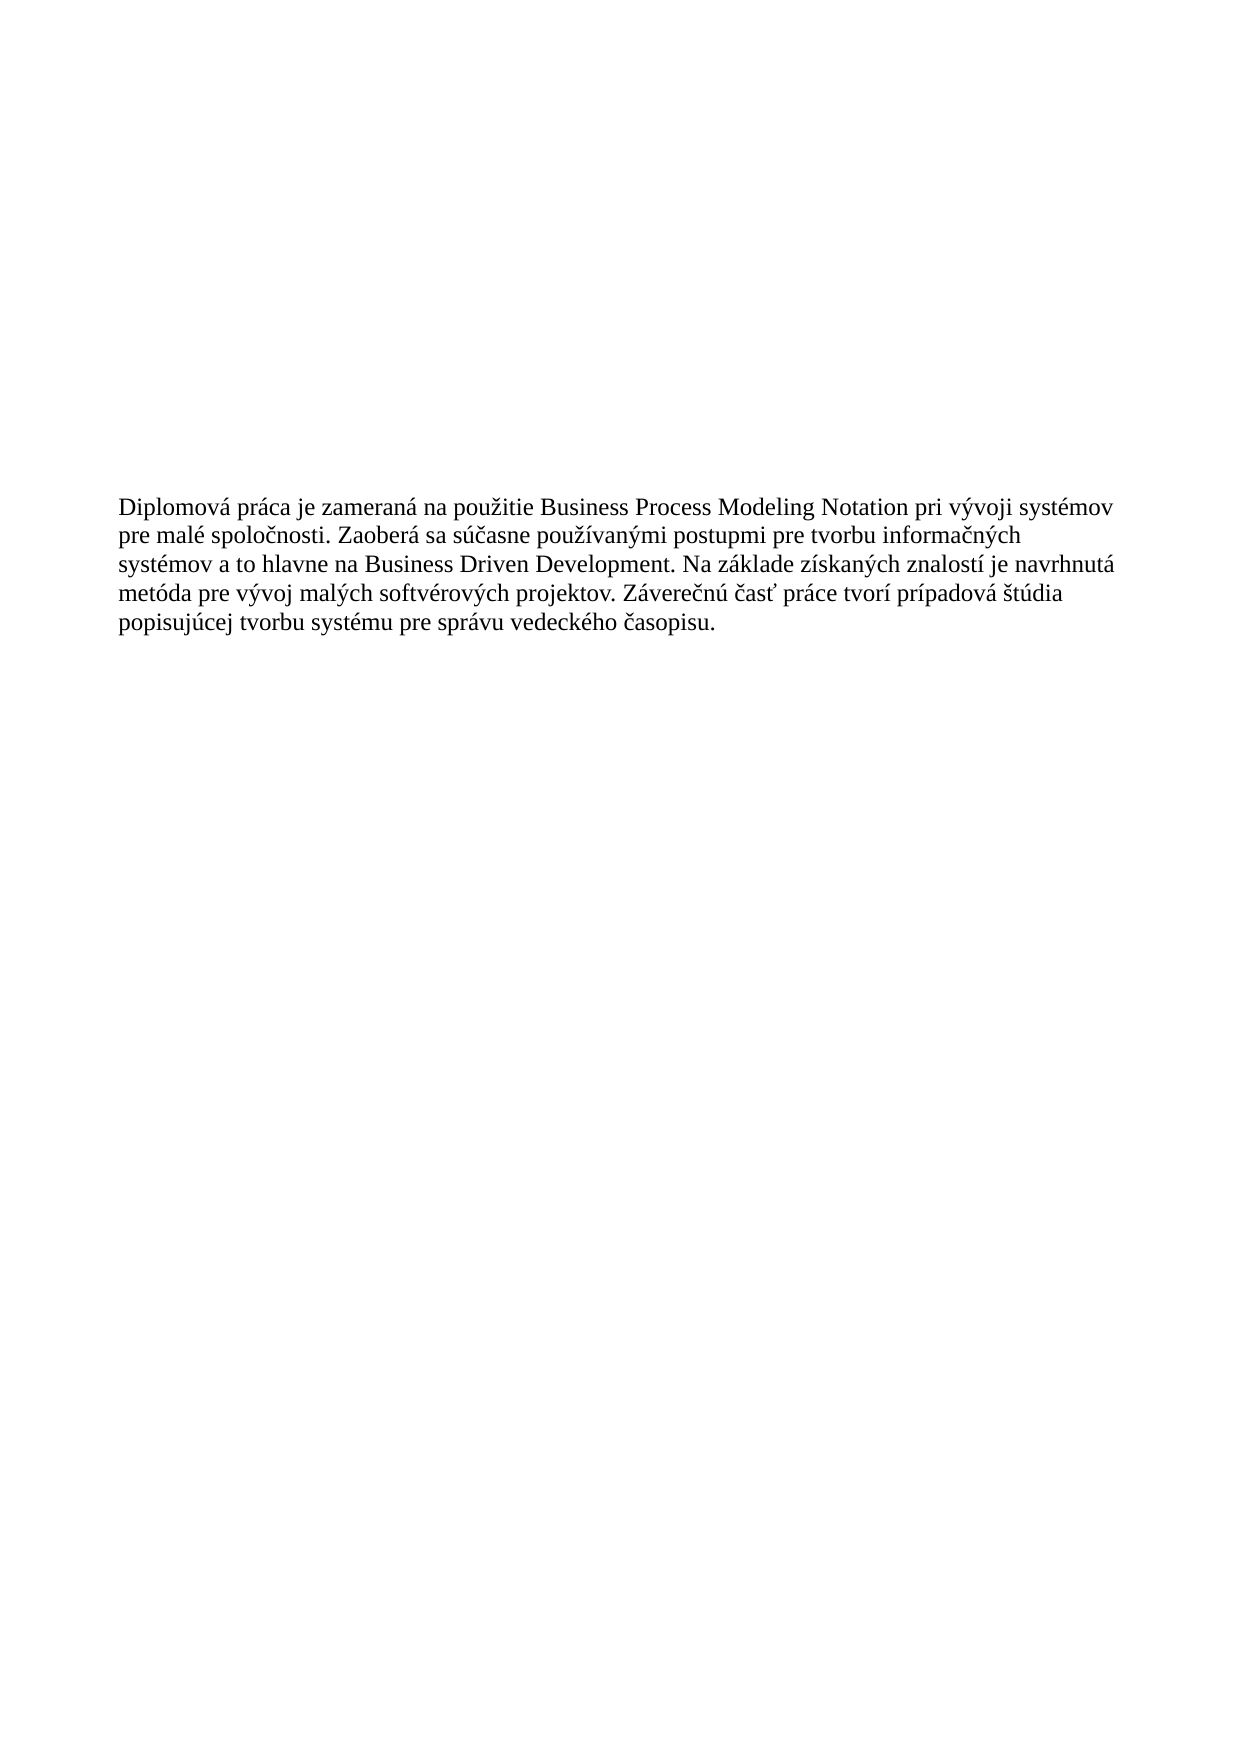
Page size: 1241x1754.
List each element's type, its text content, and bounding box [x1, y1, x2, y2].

text Diplomová práca je zameraná na použitie Business Process Modeling Notation pri vývoji systémov pre malé spoločnosti. Zaoberá sa súčasne používanými postupmi pre tvorbu informačných systémov a to hlavne na Business Driven Development. Na základe získaných znalostí je navrhnutá metóda pre vývoj malých softvérových projektov. Záverečnú časť práce tvorí prípadová štúdia popisujúcej tvorbu systému pre správu vedeckého časopisu. [118, 492, 1119, 636]
